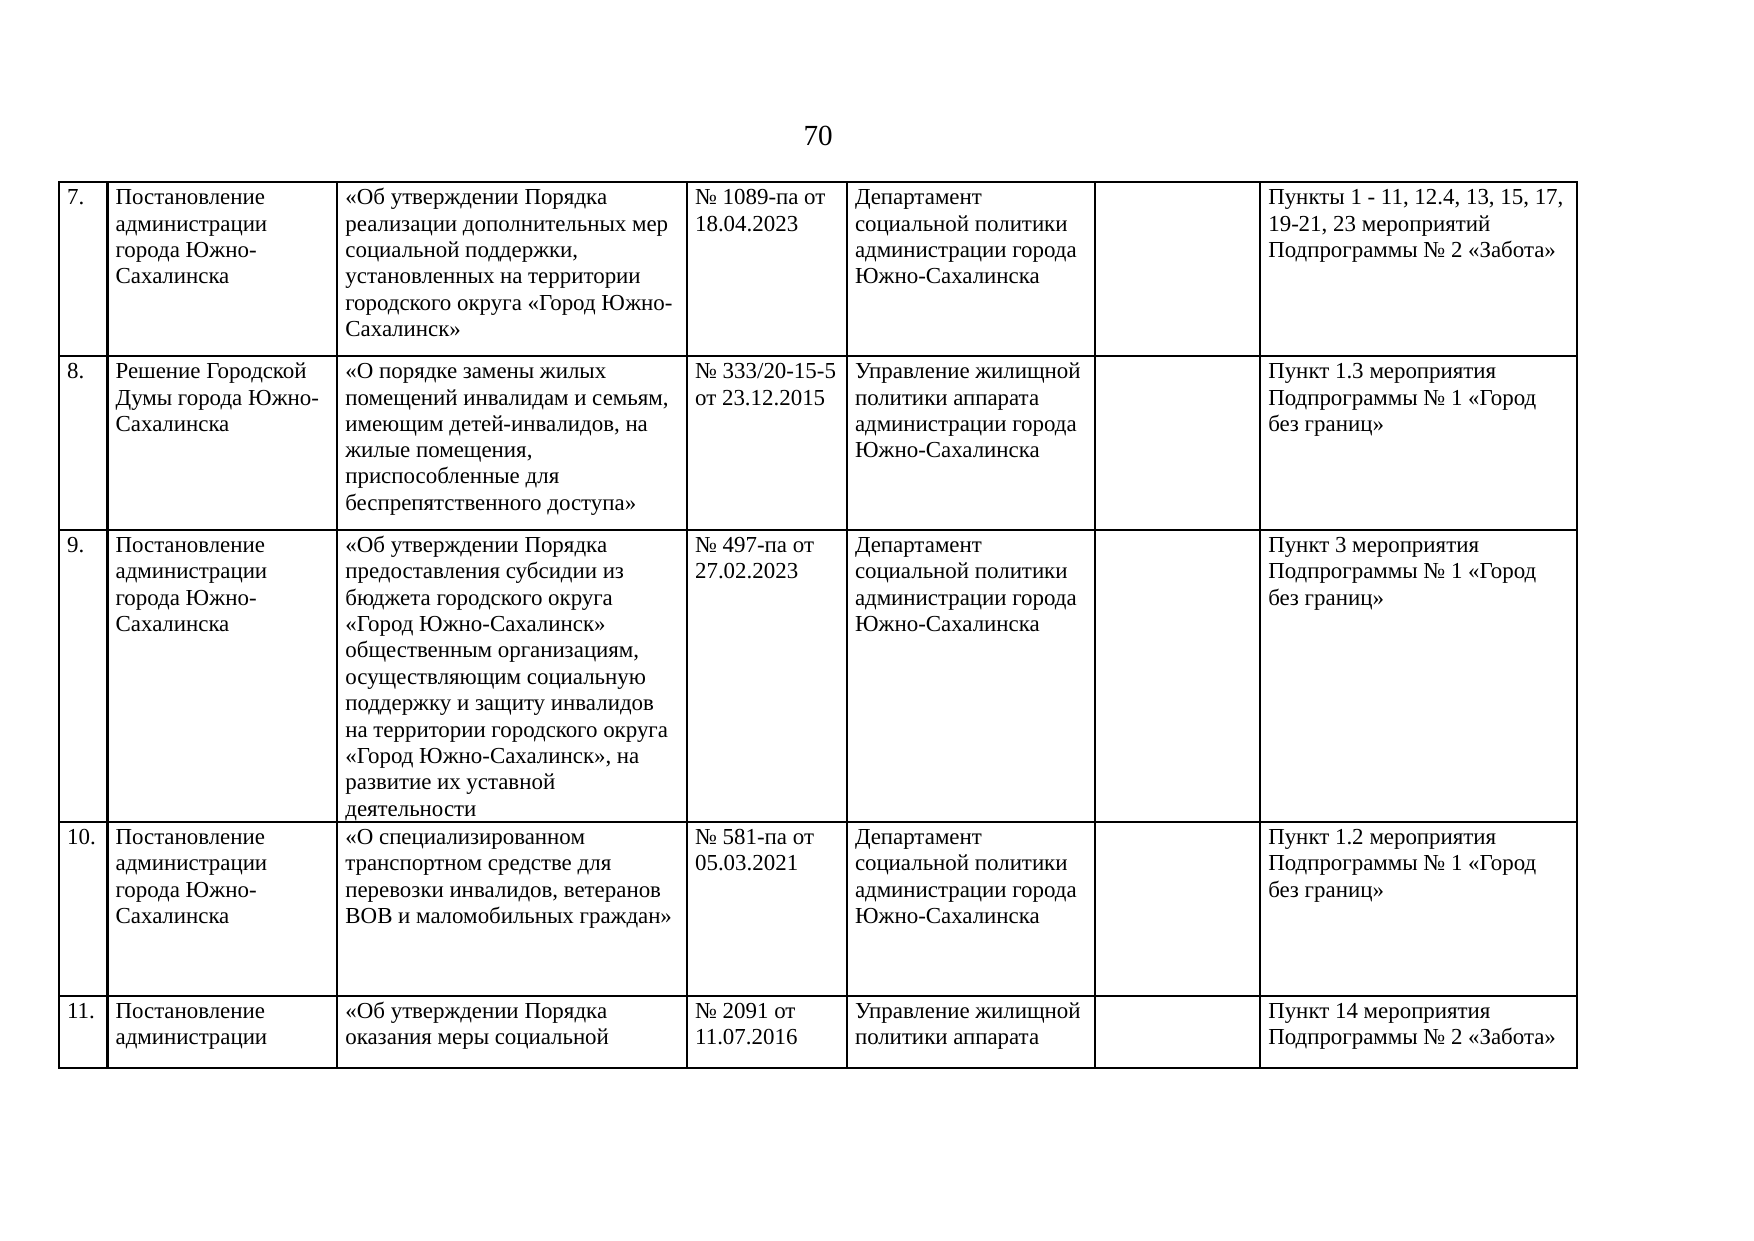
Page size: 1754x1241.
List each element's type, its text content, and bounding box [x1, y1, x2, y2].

table_cell № 581-па от 05.03.2021 [688, 823, 846, 995]
table_cell Постановление администрации города Южно-Сахалинска [109, 183, 336, 355]
table_cell Решение Городской Думы города Южно-Сахалинска [109, 357, 336, 529]
table_cell 11. [60, 997, 106, 1067]
table_cell Постановление администрации [109, 997, 336, 1067]
table_cell [1096, 531, 1259, 821]
table_cell № 333/20-15-5 от 23.12.2015 [688, 357, 846, 529]
table_cell Постановление администрации города Южно-Сахалинска [109, 823, 336, 995]
table_cell Департамент социальной политики администрации города Южно-Сахалинска [848, 183, 1094, 355]
table_cell «Об утверждении Порядка оказания меры социальной [338, 997, 686, 1067]
table_cell Департамент социальной политики администрации города Южно-Сахалинска [848, 823, 1094, 995]
table_cell Управление жилищной политики аппарата администрации города Южно-Сахалинска [848, 357, 1094, 529]
table_cell Пункты 1 - 11, 12.4, 13, 15, 17, 19-21, 23 мероприятий Подпрограммы № 2 «Забота» [1261, 183, 1576, 355]
table_cell Управление жилищной политики аппарата [848, 997, 1094, 1067]
table_cell [1096, 823, 1259, 995]
table_cell «О порядке замены жилых помещений инвалидам и семьям, имеющим детей-инвалидов, на жилые помещения, приспособленные для беспрепятственного доступа» [338, 357, 686, 529]
table_cell Пункт 1.3 мероприятия Подпрограммы № 1 «Город без границ» [1261, 357, 1576, 529]
table_cell 9. [60, 531, 106, 821]
table_cell Департамент социальной политики администрации города Южно-Сахалинска [848, 531, 1094, 821]
table_cell 8. [60, 357, 106, 529]
table_cell [1096, 357, 1259, 529]
table_cell «О специализированном транспортном средстве для перевозки инвалидов, ветеранов ВОВ и маломобильных граждан» [338, 823, 686, 995]
table_cell Пункт 1.2 мероприятия Подпрограммы № 1 «Город без границ» [1261, 823, 1576, 995]
table_cell Пункт 14 мероприятия Подпрограммы № 2 «Забота» [1261, 997, 1576, 1067]
table_cell 10. [60, 823, 106, 995]
table_cell № 497-па от 27.02.2023 [688, 531, 846, 821]
table_cell «Об утверждении Порядка предоставления субсидии из бюджета городского округа «Город Южно-Сахалинск» общественным организациям, осуществляющим социальную поддержку и защиту инвалидов на территории городского округа «Город Южно-Сахалинск», на развитие их уставной деятельности [338, 531, 686, 821]
table_cell № 2091 от 11.07.2016 [688, 997, 846, 1067]
table_cell «Об утверждении Порядка реализации дополнительных мер социальной поддержки, установленных на территории городского округа «Город Южно-Сахалинск» [338, 183, 686, 355]
table_cell [1096, 997, 1259, 1067]
table_cell Пункт 3 мероприятия Подпрограммы № 1 «Город без границ» [1261, 531, 1576, 821]
table_cell 7. [60, 183, 106, 355]
table_cell № 1089-па от 18.04.2023 [688, 183, 846, 355]
table_cell Постановление администрации города Южно-Сахалинска [109, 531, 336, 821]
table_cell [1096, 183, 1259, 355]
